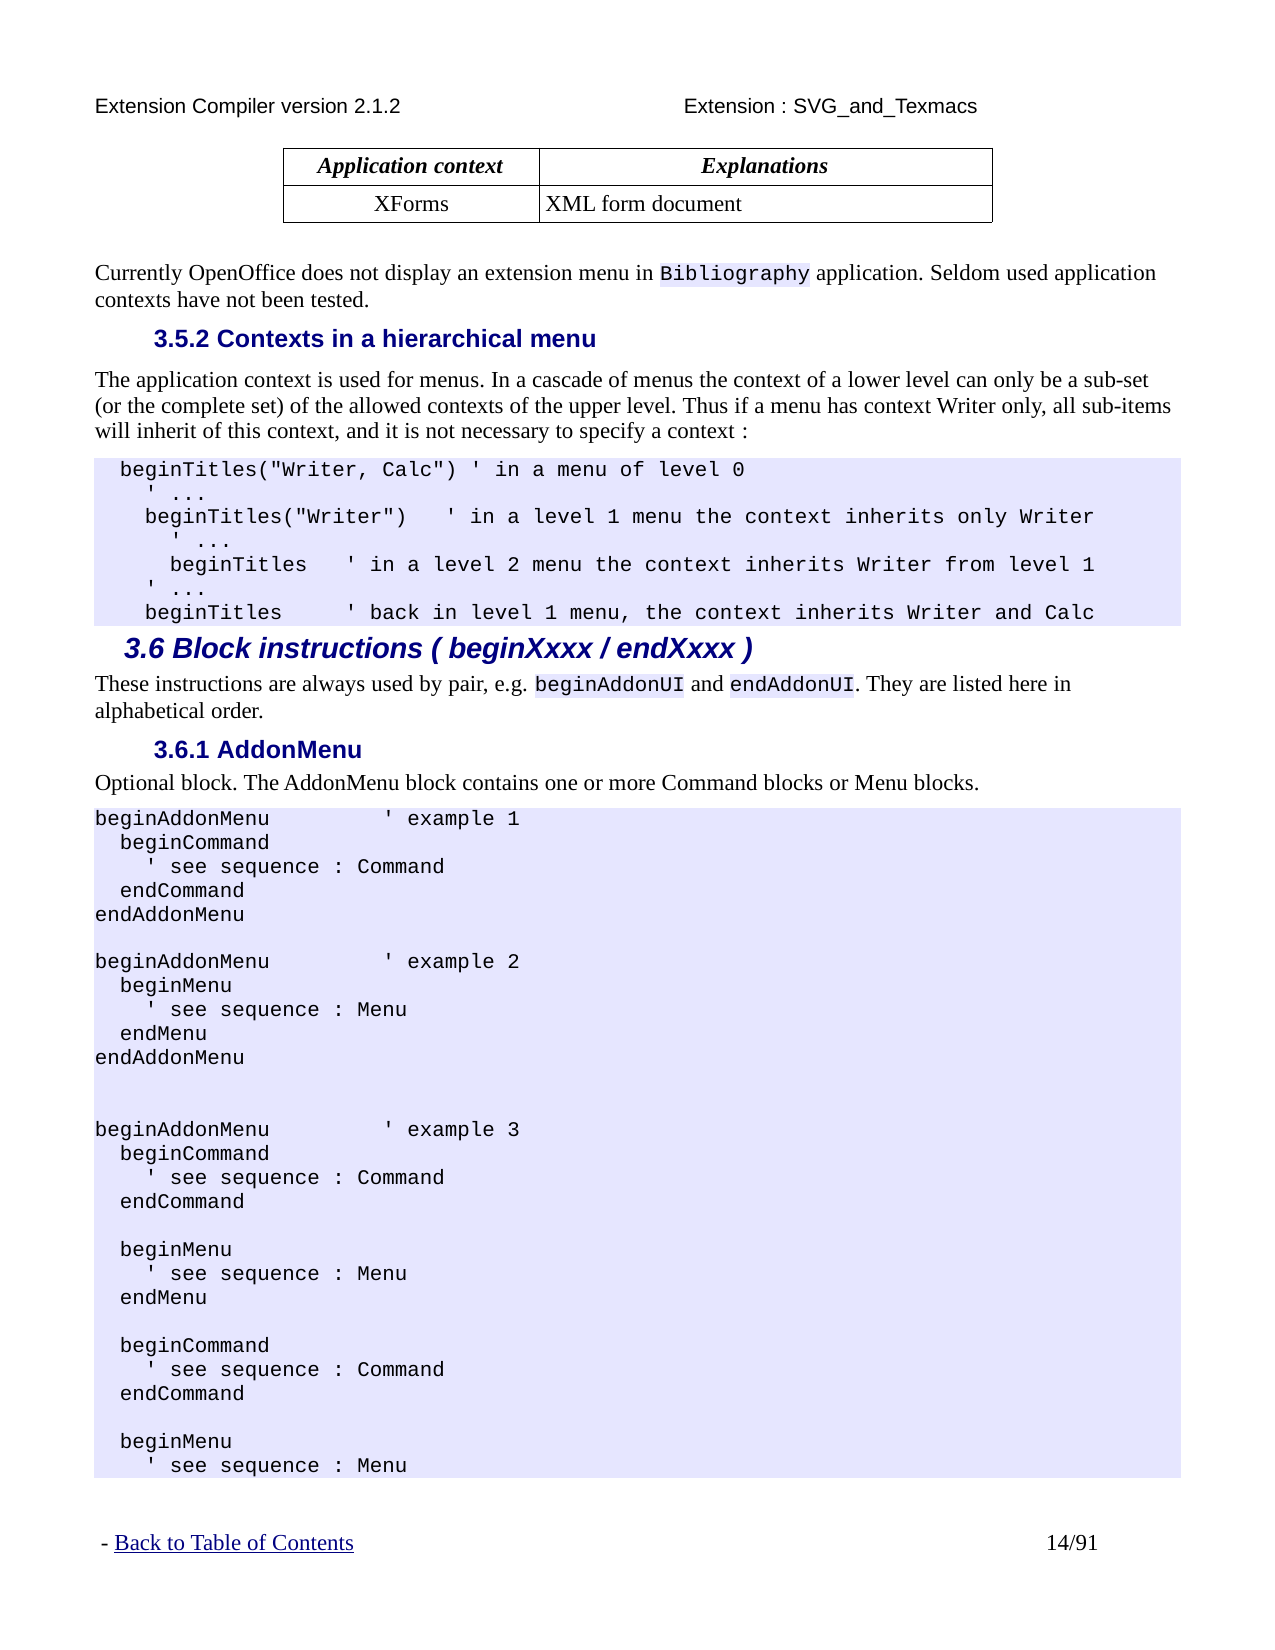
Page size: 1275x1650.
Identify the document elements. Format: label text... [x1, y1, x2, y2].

text endCommand [94, 1191, 1181, 1215]
text ' see sequence : Command [94, 1359, 1181, 1383]
table_header Application context [284, 149, 539, 184]
text ' ... [94, 530, 1181, 554]
text endAddonMenu [94, 903, 1181, 927]
table_cell XML form document [540, 186, 992, 222]
subtitle Block instructions ( beginXxxx / endXxxx ) [124, 632, 1181, 665]
text These instructions are always used by pair, e.g. beginAddonUI and endAddonUI. They are listed here in alphabetical order. [94, 671, 1181, 723]
subtitle AddonMenu [153, 736, 1181, 764]
text Optional block. The AddonMenu block contains one or more Command blocks or Menu blocks. [94, 769, 1181, 795]
table_header Explanations [540, 149, 992, 184]
text beginCommand [94, 1143, 1181, 1167]
text ' see sequence : Command [94, 856, 1181, 879]
text beginAddonMenu ' example 3 [94, 1119, 1181, 1143]
subtitle Contexts in a hierarchical menu [153, 325, 1181, 353]
text beginTitles ' in a level 2 menu the context inherits Writer from level 1 [94, 554, 1181, 578]
text ' see sequence : Command [94, 1167, 1181, 1191]
text ' see sequence : Menu [94, 1454, 1181, 1478]
text endCommand [94, 879, 1181, 903]
text ' see sequence : Menu [94, 1263, 1181, 1287]
text beginCommand [94, 1335, 1181, 1359]
text beginAddonMenu ' example 2 [94, 951, 1181, 975]
text The application context is used for menus. In a cascade of menus the context of a lower level can only be a sub-set (or the complete set) of the allowed contexts of the upper level. Thus if a menu has context Writer only, all sub-items will inherit of this context, and it is not necessary to specify a context : [94, 367, 1181, 444]
text beginMenu [94, 975, 1181, 999]
text beginMenu [94, 1431, 1181, 1454]
text beginTitles ' back in level 1 menu, the context inherits Writer and Calc [94, 602, 1181, 626]
text ' ... [94, 578, 1181, 602]
text beginTitles("Writer, Calc") ' in a menu of level 0 [94, 458, 1181, 482]
text beginMenu [94, 1239, 1181, 1263]
text ' ... [94, 482, 1181, 506]
text Currently OpenOffice does not display an extension menu in Bibliography application. Seldom used application contexts have not been tested. [94, 260, 1181, 312]
text beginAddonMenu ' example 1 [94, 808, 1181, 832]
text beginTitles("Writer") ' in a level 1 menu the context inherits only Writer [94, 506, 1181, 530]
text endCommand [94, 1383, 1181, 1407]
text endAddonMenu [94, 1047, 1181, 1071]
text beginCommand [94, 832, 1181, 856]
table_cell XForms [284, 186, 539, 222]
text endMenu [94, 1023, 1181, 1047]
text ' see sequence : Menu [94, 999, 1181, 1023]
text endMenu [94, 1287, 1181, 1311]
